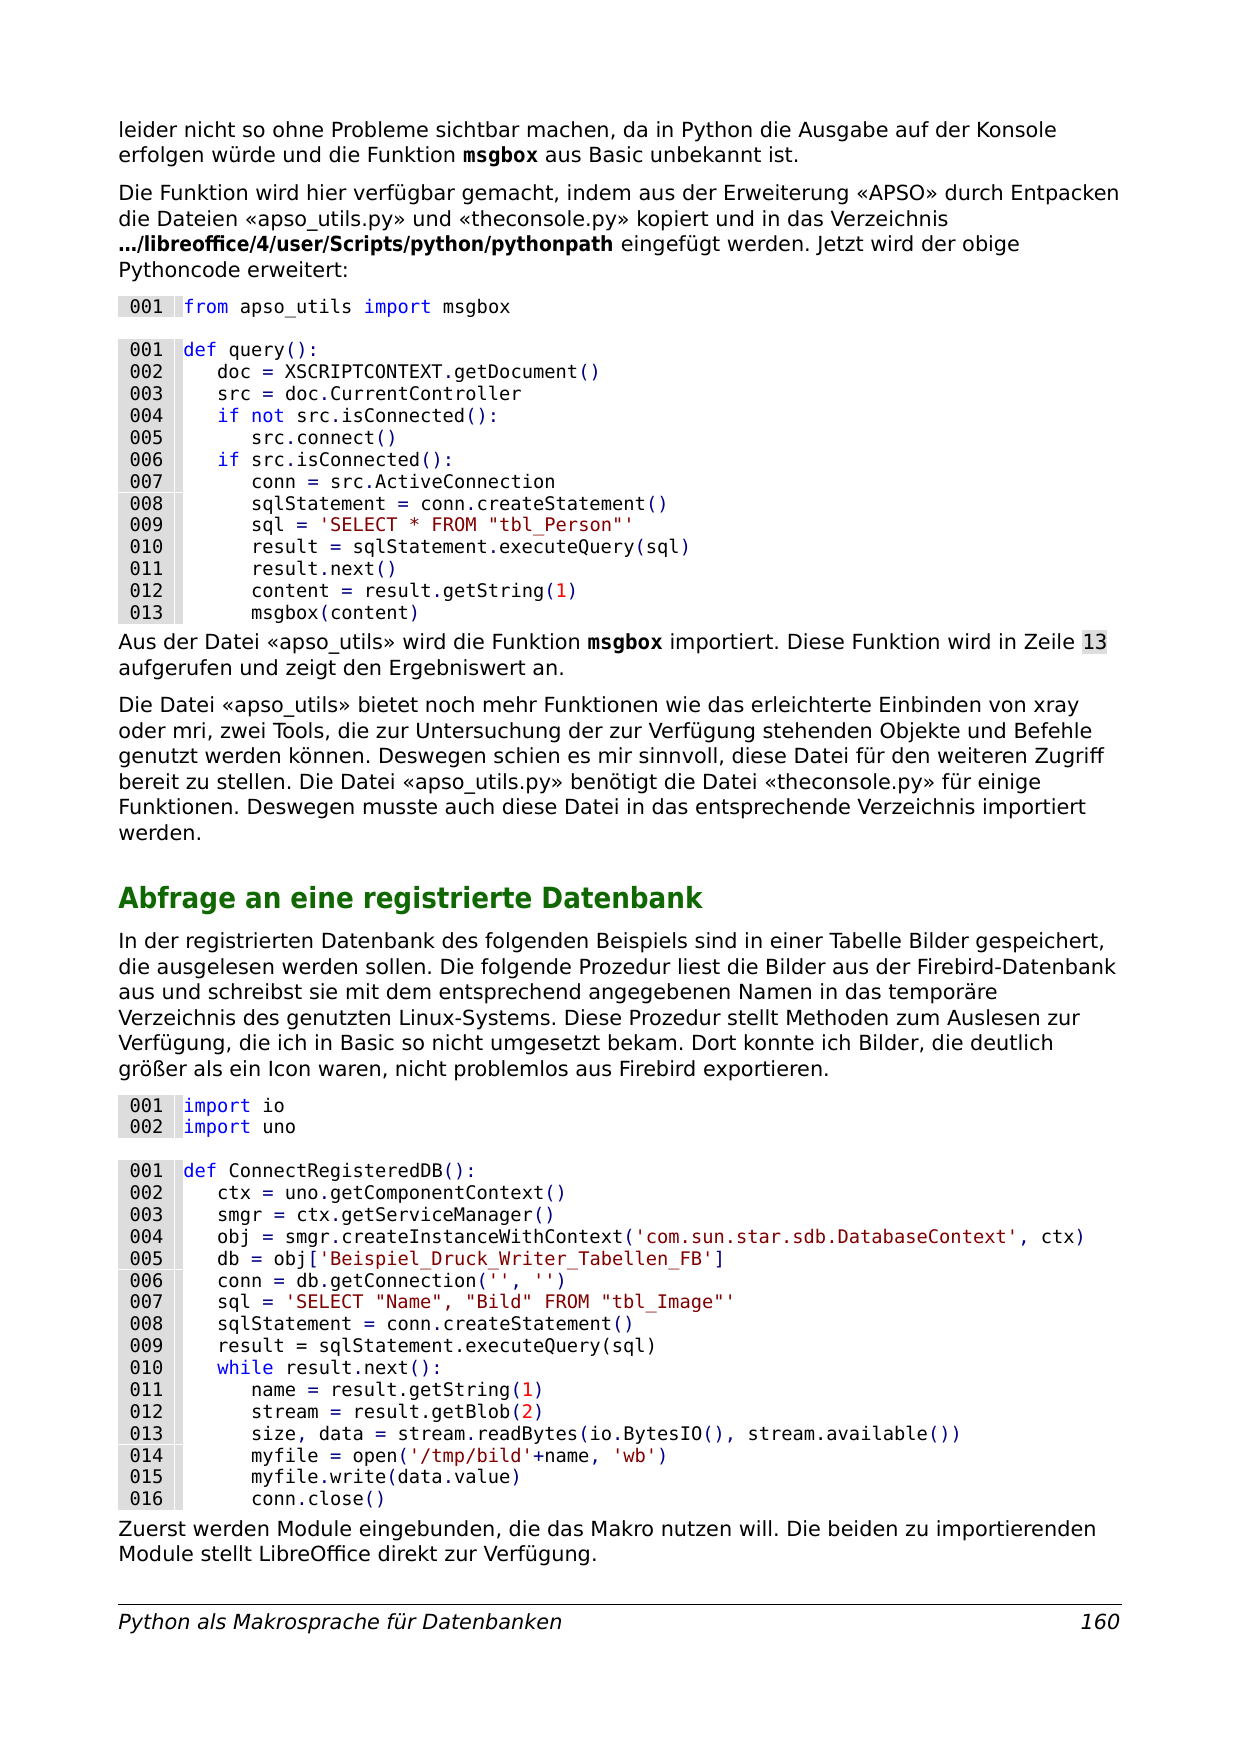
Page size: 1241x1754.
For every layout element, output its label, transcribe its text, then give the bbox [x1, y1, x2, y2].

list ctx = uno.getComponentContext() [183, 1182, 1122, 1204]
text Zuerst werden Module eingebunden, die das Makro nutzen will. Die beiden zu importierenden Module stellt LibreOffice direkt zur Verfügung. [118, 1517, 1122, 1566]
list src.connect() [183, 427, 1122, 449]
list if src.isConnected(): [183, 449, 1122, 471]
list myfile.write(data.value) [183, 1466, 1122, 1488]
text Aus der Datei «apso_utils» wird die Funktion msgbox importiert. Diese Funktion wird in Zeile 13 aufgerufen und zeigt den Ergebniswert an. [118, 630, 1122, 680]
text leider nicht so ohne Probleme sichtbar machen, da in Python die Ausgabe auf der Konsole erfolgen würde und die Funktion msgbox aus Basic unbekannt ist. [118, 118, 1122, 168]
list conn = src.ActiveConnection [183, 471, 1122, 492]
list sqlStatement = conn.createStatement() [183, 1313, 1122, 1335]
list obj = smgr.createInstanceWithContext('com.sun.star.sdb.DatabaseContext', ctx) [183, 1226, 1122, 1248]
list result.next() [183, 558, 1122, 580]
list myfile = open('/tmp/bild'+name, 'wb') [118, 1444, 1122, 1466]
list doc = XSCRIPTCONTEXT.getDocument() [183, 361, 1122, 383]
list def query(): [183, 339, 1122, 361]
list while result.next(): [183, 1357, 1122, 1379]
list from apso_utils import msgbox [183, 296, 1122, 317]
list import io [118, 1094, 1122, 1116]
list content = result.getString(1) [183, 580, 1122, 602]
text Die Datei «apso_utils» bietet noch mehr Funktionen wie das erleichterte Einbinden von xray oder mri, zwei Tools, die zur Untersuchung der zur Verfügung stehenden Objekte und Befehle genutzt werden können. Deswegen schien es mir sinnvoll, diese Datei für den weiteren Zugriff bereit zu stellen. Die Datei «apso_utils.py» benötigt die Datei «theconsole.py» für einige Funktionen. Deswegen musste auch diese Datei in das entsprechende Verzeichnis importiert werden. [118, 693, 1122, 845]
list import uno [183, 1116, 1122, 1138]
list db = obj['Beispiel_Druck_Writer_Tabellen_FB'] [183, 1248, 1122, 1269]
list smgr = ctx.getServiceManager() [183, 1204, 1122, 1226]
list sql = 'SELECT * FROM "tbl_Person"' [183, 514, 1122, 536]
list sql = 'SELECT "Name", "Bild" FROM "tbl_Image"' [183, 1291, 1122, 1313]
list def ConnectRegisteredDB(): [183, 1160, 1122, 1182]
subtitle Abfrage an eine registrierte Datenbank [118, 882, 1122, 916]
list result = sqlStatement.executeQuery(sql) [183, 1335, 1122, 1357]
list result = sqlStatement.executeQuery(sql) [183, 536, 1122, 558]
text Die Funktion wird hier verfügbar gemacht, indem aus der Erweiterung «APSO» durch Entpacken die Dateien «apso_utils.py» und «theconsole.py» kopiert und in das Verzeichnis …/libreoffice/4/user/Scripts/python/pythonpath eingefügt werden. Jetzt wird der obige Pythoncode erweitert: [118, 181, 1122, 282]
text In der registrierten Datenbank des folgenden Beispiels sind in einer Tabelle Bilder gespeichert, die ausgelesen werden sollen. Die folgende Prozedur liest die Bilder aus der Firebird-Datenbank aus und schreibst sie mit dem entsprechend angegebenen Namen in das temporäre Verzeichnis des genutzten Linux-Systems. Diese Prozedur stellt Methoden zum Auslesen zur Verfügung, die ich in Basic so nicht umgesetzt bekam. Dort konnte ich Bilder, die deutlich größer als ein Icon waren, nicht problemlos aus Firebird exportieren. [118, 929, 1122, 1081]
list size, data = stream.readBytes(io.BytesIO(), stream.available()) [183, 1423, 1122, 1444]
list stream = result.getBlob(2) [183, 1401, 1122, 1423]
list conn = db.getConnection('', '') [118, 1269, 1122, 1291]
list sqlStatement = conn.createStatement() [118, 492, 1122, 514]
list name = result.getString(1) [183, 1379, 1122, 1401]
list if not src.isConnected(): [183, 405, 1122, 427]
list conn.close() [183, 1488, 1122, 1510]
list src = doc.CurrentController [183, 383, 1122, 405]
list msgbox(content) [183, 602, 1122, 624]
